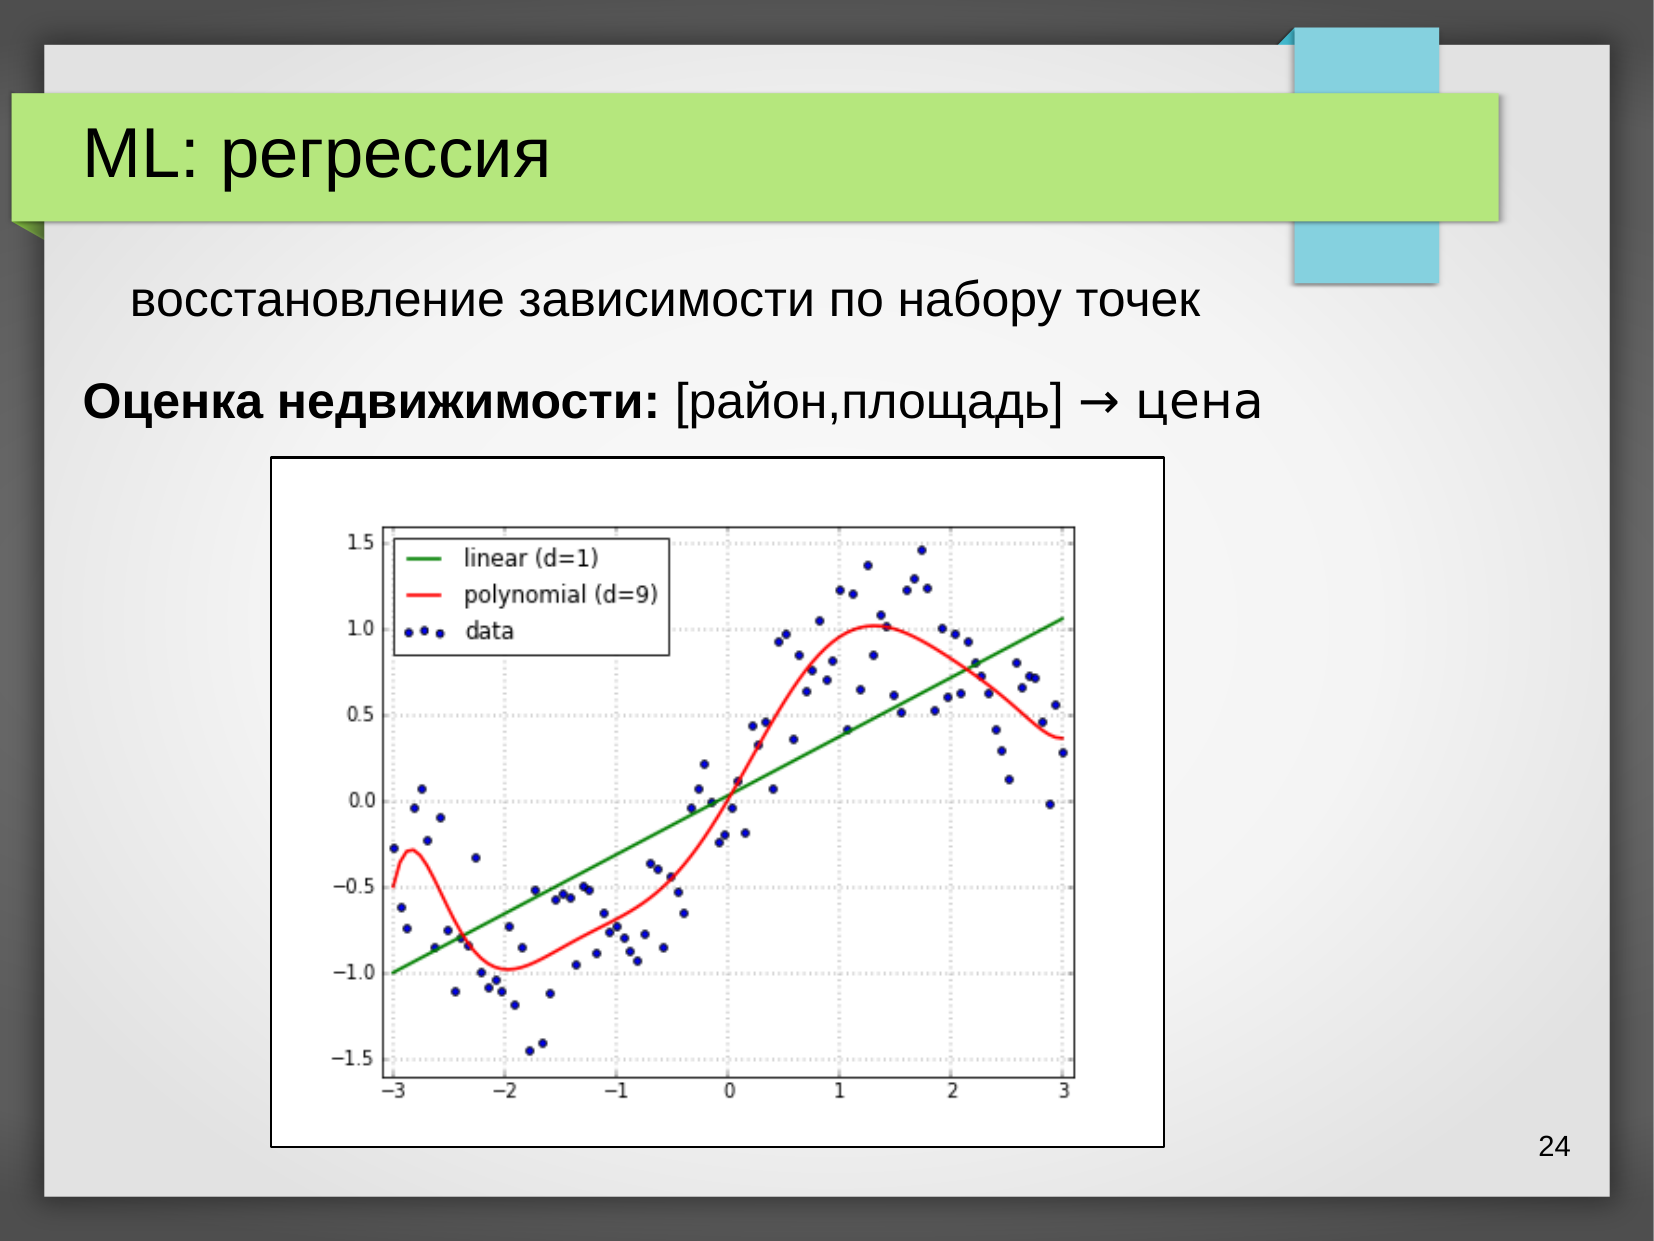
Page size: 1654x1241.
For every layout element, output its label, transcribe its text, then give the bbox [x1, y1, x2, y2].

text_box восстановление зависимости по набору точек [129, 208, 1394, 354]
title ML: регрессия [82, 49, 1571, 257]
text_box Оценка недвижимости: [район,площадь] → цена [82, 354, 1571, 449]
picture [0, 0, 1654, 1241]
